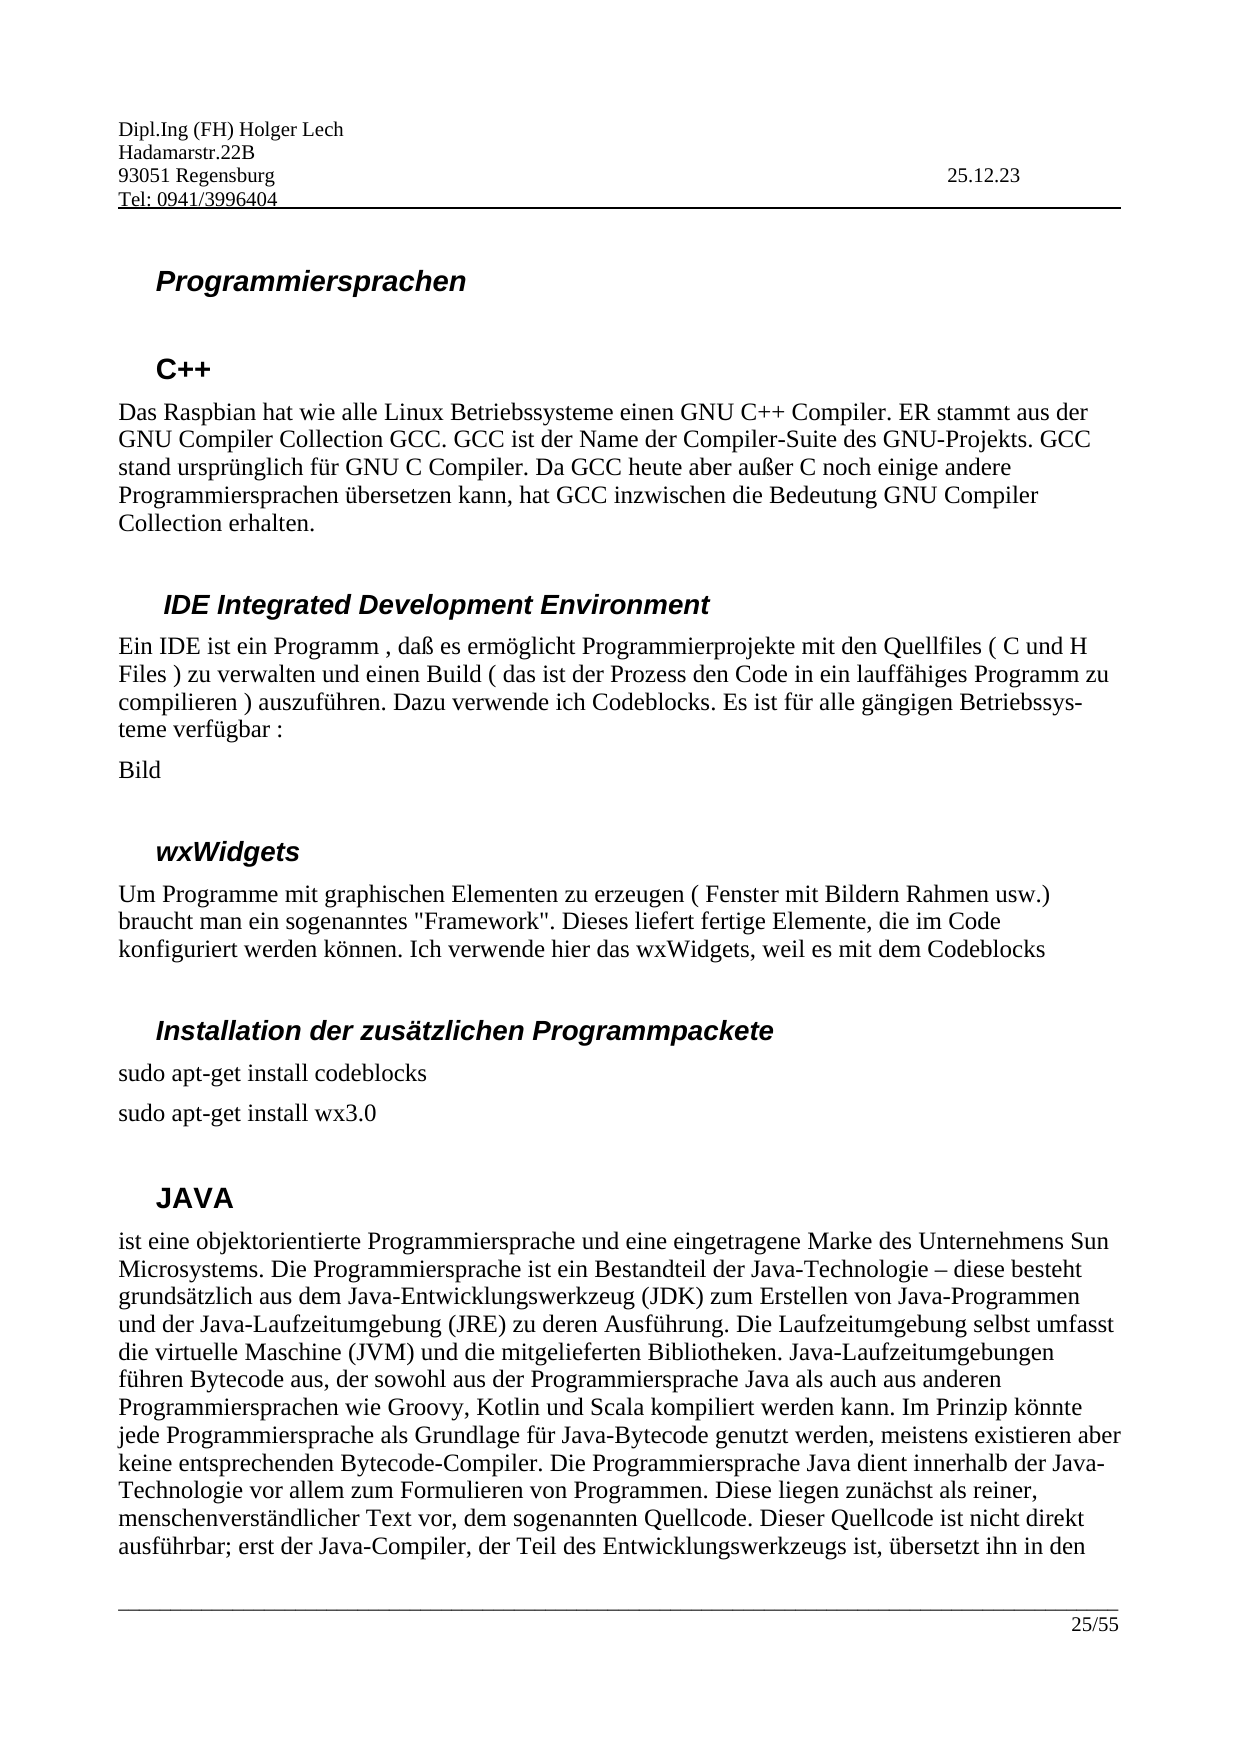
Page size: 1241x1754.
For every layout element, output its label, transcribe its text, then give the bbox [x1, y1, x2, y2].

subtitle wxWidgets [118, 836, 1122, 867]
text ist eine objektorientierte Programmiersprache und eine eingetragene Marke des Unternehmens Sun Microsystems. Die Programmiersprache ist ein Bestandteil der Java-Technologie – diese besteht grundsätzlich aus dem Java-Entwicklungswerkzeug (JDK) zum Erstellen von Java-Programmen und der Java-Laufzeitumgebung (JRE) zu deren Ausführung. Die Laufzeitumgebung selbst umfasst die virtuelle Maschine (JVM) und die mitgelieferten Bibliotheken. Java-Laufzeitumgebungen führen Bytecode aus, der sowohl aus der Programmiersprache Java als auch aus anderen Programmiersprachen wie Groovy, Kotlin und Scala kompiliert werden kann. Im Prinzip könnte jede Programmiersprache als Grundlage für Java-Bytecode genutzt werden, meistens existieren aber keine entsprechenden Bytecode-Compiler. Die Programmiersprache Java dient innerhalb der Java-Technologie vor allem zum Formulieren von Programmen. Diese liegen zunächst als reiner, menschenverständlicher Text vor, dem sogenannten Quellcode. Dieser Quellcode ist nicht direkt ausführbar; erst der Java-Compiler, der Teil des Entwicklungswerkzeugs ist, übersetzt ihn in den [118, 1227, 1122, 1559]
subtitle Programmiersprachen [118, 265, 1122, 298]
subtitle JAVA [118, 1182, 1122, 1214]
subtitle C++ [118, 352, 1122, 385]
subtitle Installation der zusätzlichen Programmpackete [118, 1016, 1122, 1046]
text Das Raspbian hat wie alle Linux Betriebssysteme einen GNU C++ Compiler. ER stammt aus der GNU Compiler Collection GCC. GCC ist der Name der Compiler-Suite des GNU-Projekts. GCC stand ursprünglich für GNU C Compiler. Da GCC heute aber außer C noch einige andere Programmiersprachen übersetzen kann, hat GCC inzwischen die Bedeutung GNU Compiler Collection erhalten. [118, 398, 1122, 536]
text Ein IDE ist ein Programm , daß es ermöglicht Programmierprojekte mit den Quellfiles ( C und H Files ) zu verwalten und einen Build ( das ist der Prozess den Code in ein lauffähiges Programm zu compilieren ) auszuführen. Dazu verwende ich Codeblocks. Es ist für alle gängigen Betriebssys-teme verfügbar : [118, 632, 1122, 743]
text sudo apt-get install wx3.0 [118, 1099, 1122, 1127]
text sudo apt-get install codeblocks [118, 1059, 1122, 1087]
text Um Programme mit graphischen Elementen zu erzeugen ( Fenster mit Bildern Rahmen usw.) braucht man ein sogenanntes "Framework". Dieses liefert fertige Elemente, die im Code konfiguriert werden können. Ich verwende hier das wxWidgets, weil es mit dem Codeblocks [118, 880, 1122, 963]
subtitle IDE Integrated Development Environment [118, 589, 1122, 620]
text Bild [118, 756, 1122, 783]
